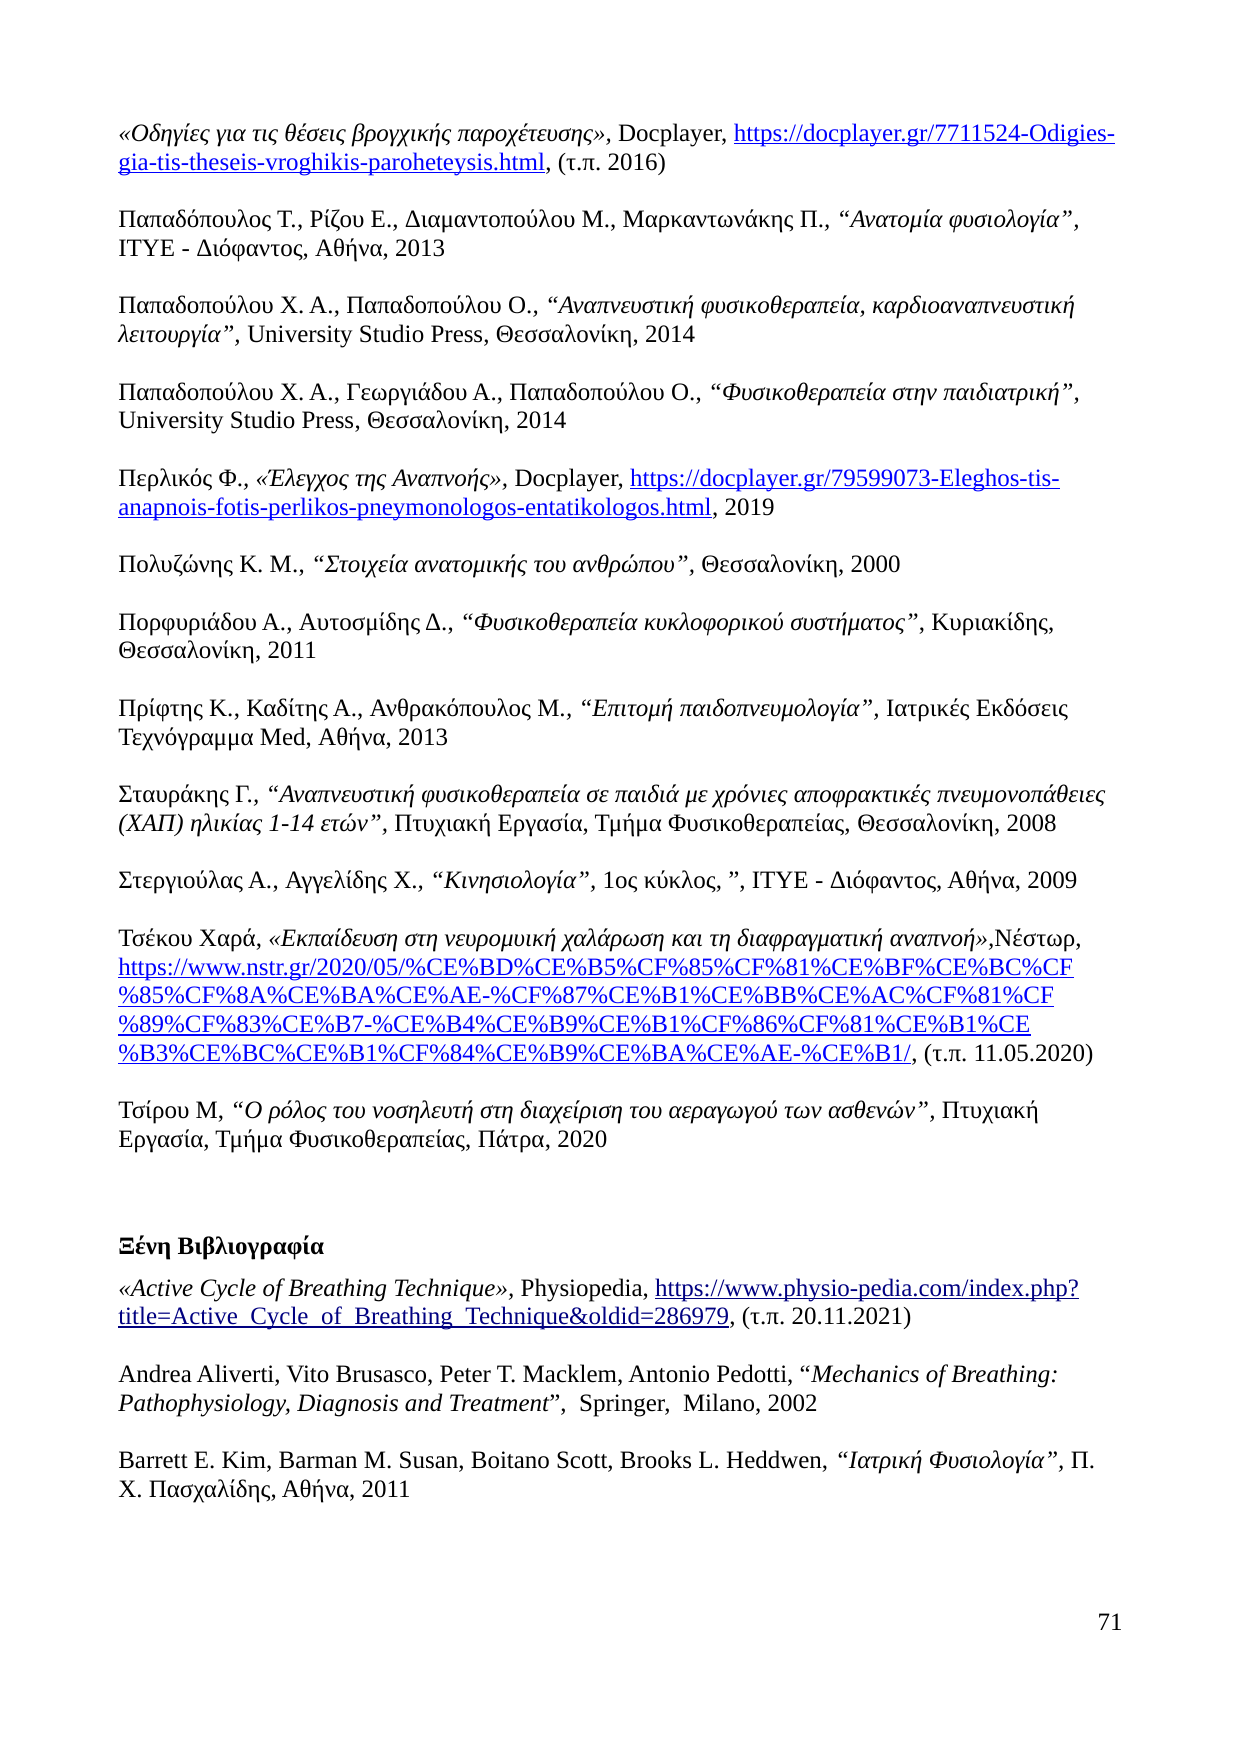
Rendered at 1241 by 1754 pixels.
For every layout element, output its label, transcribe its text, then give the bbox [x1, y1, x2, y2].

text Τσέκου Χαρά, «Εκπαίδευση στη νευρομυική χαλάρωση και τη διαφραγματική αναπνοή»,Νέστωρ, https://www.nstr.gr/2020/05/%CE%BD%CE%B5%CF%85%CF%81%CE%BF%CE%BC%CF%85%CF%8A%CE%BA%CE%AE-%CF%87%CE%B1%CE%BB%CE%AC%CF%81%CF%89%CF%83%CE%B7-%CE%B4%CE%B9%CE%B1%CF%86%CF%81%CE%B1%CE%B3%CE%BC%CE%B1%CF%84%CE%B9%CE%BA%CE%AE-%CE%B1/, (τ.π. 11.05.2020) [118, 923, 1122, 1067]
text «Οδηγίες για τις θέσεις βρογχικής παροχέτευσης», Docplayer, https://docplayer.gr/7711524-Odigies-gia-tis-theseis-vroghikis-paroheteysis.html, (τ.π. 2016) [118, 118, 1122, 176]
text Παπαδοπούλου Χ. Α., Γεωργιάδου Α., Παπαδοπούλου Ο., “Φυσικοθεραπεία στην παιδιατρική”, University Studio Press, Θεσσαλονίκη, 2014 [118, 377, 1122, 434]
text Παπαδόπουλος Τ., Ρίζου Ε., Διαμαντοπούλου Μ., Μαρκαντωνάκης Π., “Ανατομία φυσιολογία”, ΙΤΥΕ - Διόφαντος, Αθήνα, 2013 [118, 204, 1122, 262]
subtitle Ξένη Βιβλιογραφία [118, 1231, 1122, 1260]
text Πολυζώνης Κ. Μ., “Στοιχεία ανατομικής του ανθρώπου”, Θεσσαλονίκη, 2000 [118, 549, 1122, 578]
text Barrett E. Kim, Barman M. Susan, Boitano Scott, Brooks L. Heddwen, “Ιατρική Φυσιολογία”, Π. Χ. Πασχαλίδης, Αθήνα, 2011 [118, 1445, 1122, 1503]
text Τσίρου Μ, “Ο ρόλος του νοσηλευτή στη διαχείριση του αεραγωγού των ασθενών”, Πτυχιακή Εργασία, Τμήμα Φυσικοθεραπείας, Πάτρα, 2020 [118, 1096, 1122, 1153]
text «Active Cycle of Breathing Technique», Physiopedia, https://www.physio-pedia.com/index.php?title=Active_Cycle_of_Breathing_Technique&oldid=286979, (τ.π. 20.11.2021) [118, 1273, 1122, 1330]
text Περλικός Φ., «Έλεγχος της Αναπνοής», Docplayer, https://docplayer.gr/79599073-Eleghos-tis-anapnois-fotis-perlikos-pneymonologos-entatikologos.html, 2019 [118, 463, 1122, 521]
text Σταυράκης Γ., “Αναπνευστική φυσικοθεραπεία σε παιδιά με χρόνιες αποφρακτικές πνευμονοπάθειες (ΧΑΠ) ηλικίας 1-14 ετών”, Πτυχιακή Εργασία, Τμήμα Φυσικοθεραπείας, Θεσσαλονίκη, 2008 [118, 779, 1122, 837]
text Andrea Aliverti, Vito Brusasco, Peter T. Macklem, Antonio Pedotti, “Mechanics of Breathing: Pathophysiology, Diagnosis and Treatment”, Springer, Milano, 2002 [118, 1359, 1122, 1416]
text Πρίφτης Κ., Καδίτης Α., Ανθρακόπουλος Μ., “Επιτομή παιδοπνευμολογία”, Ιατρικές Εκδόσεις Τεχνόγραμμα Med, Αθήνα, 2013 [118, 693, 1122, 751]
text Παπαδοπούλου Χ. Α., Παπαδοπούλου Ο., “Αναπνευστική φυσικοθεραπεία, καρδιοαναπνευστική λειτουργία”, University Studio Press, Θεσσαλονίκη, 2014 [118, 291, 1122, 348]
text Στεργιούλας Α., Αγγελίδης Χ., “Κινησιολογία”, 1ος κύκλος, ”, ΙΤΥΕ - Διόφαντος, Αθήνα, 2009 [118, 866, 1122, 894]
text Πορφυριάδου Α., Αυτοσμίδης Δ., “Φυσικοθεραπεία κυκλοφορικού συστήματος”, Κυριακίδης, Θεσσαλονίκη, 2011 [118, 607, 1122, 664]
